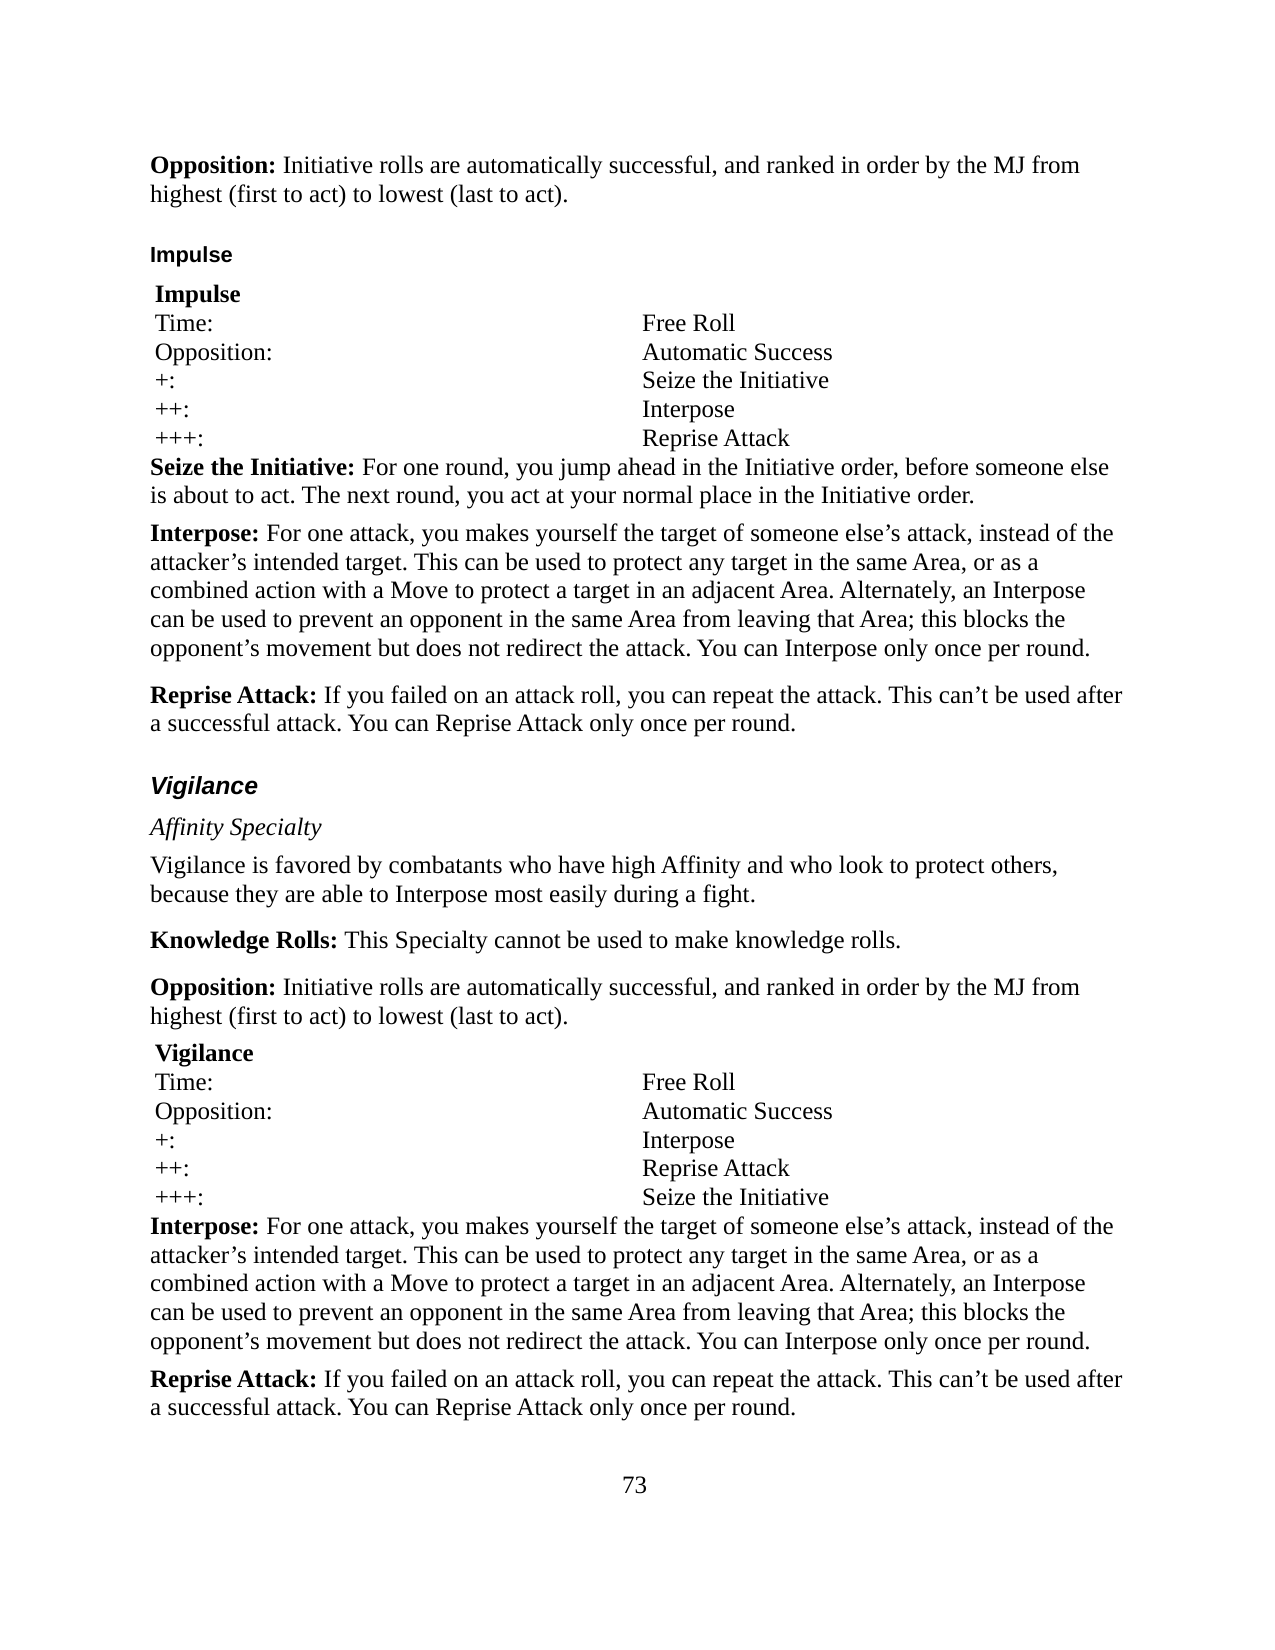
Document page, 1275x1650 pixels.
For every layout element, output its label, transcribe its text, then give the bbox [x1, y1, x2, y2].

table_cell Reprise Attack [638, 423, 1125, 452]
table_header Vigilance [150, 1039, 637, 1067]
table_cell Free Roll [638, 1067, 1125, 1096]
table_cell +: [150, 365, 637, 394]
table_cell Reprise Attack [638, 1154, 1125, 1182]
table_cell ++: [150, 1154, 637, 1182]
table_cell Interpose [638, 394, 1125, 423]
table_cell Seize the Initiative [638, 365, 1125, 394]
text Opposition: Initiative rolls are automatically successful, and ranked in order by the MJ from highest (first to act) to lowest (last to act). [150, 972, 1125, 1029]
text Interpose: For one attack, you makes yourself the target of someone else’s attack, instead of the attacker’s intended target. This can be used to protect any target in the same Area, or as a combined action with a Move to protect a target in an adjacent Area. Alternately, an Interpose can be used to prevent an opponent in the same Area from leaving that Area; this blocks the opponent’s movement but does not redirect the attack. You can Interpose only once per round. [150, 1211, 1125, 1355]
table_cell Time: [150, 308, 637, 337]
text Knowledge Rolls: This Specialty cannot be used to make knowledge rolls. [150, 925, 1125, 954]
text Affinity Specialty [150, 812, 1125, 841]
text Vigilance is favored by combatants who have high Affinity and who look to protect others, because they are able to Interpose most easily during a fight. [150, 850, 1125, 907]
table_cell Time: [150, 1067, 637, 1096]
table_cell Interpose [638, 1125, 1125, 1153]
text Reprise Attack: If you failed on an attack roll, you can repeat the attack. This can’t be used after a successful attack. You can Reprise Attack only once per round. [150, 680, 1125, 737]
text Seize the Initiative: For one round, you jump ahead in the Initiative order, before someone else is about to act. The next round, you act at your normal place in the Initiative order. [150, 452, 1125, 509]
table_header [638, 1039, 1125, 1067]
table_cell +++: [150, 423, 637, 452]
table_cell Opposition: [150, 1096, 637, 1125]
table_cell +++: [150, 1182, 637, 1211]
table_cell +: [150, 1125, 637, 1153]
table_cell Automatic Success [638, 1096, 1125, 1125]
text Interpose: For one attack, you makes yourself the target of someone else’s attack, instead of the attacker’s intended target. This can be used to protect any target in the same Area, or as a combined action with a Move to protect a target in an adjacent Area. Alternately, an Interpose can be used to prevent an opponent in the same Area from leaving that Area; this blocks the opponent’s movement but does not redirect the attack. You can Interpose only once per round. [150, 518, 1125, 662]
text Opposition: Initiative rolls are automatically successful, and ranked in order by the MJ from highest (first to act) to lowest (last to act). [150, 150, 1125, 207]
table_cell Free Roll [638, 308, 1125, 337]
table_header [638, 279, 1125, 308]
table_cell ++: [150, 394, 637, 423]
table_cell Seize the Initiative [638, 1182, 1125, 1211]
table_cell Automatic Success [638, 337, 1125, 365]
table_header Impulse [150, 279, 637, 308]
subtitle Vigilance [150, 771, 1125, 800]
subtitle Impulse [150, 241, 1125, 267]
table_cell Opposition: [150, 337, 637, 365]
text Reprise Attack: If you failed on an attack roll, you can repeat the attack. This can’t be used after a successful attack. You can Reprise Attack only once per round. [150, 1364, 1125, 1421]
